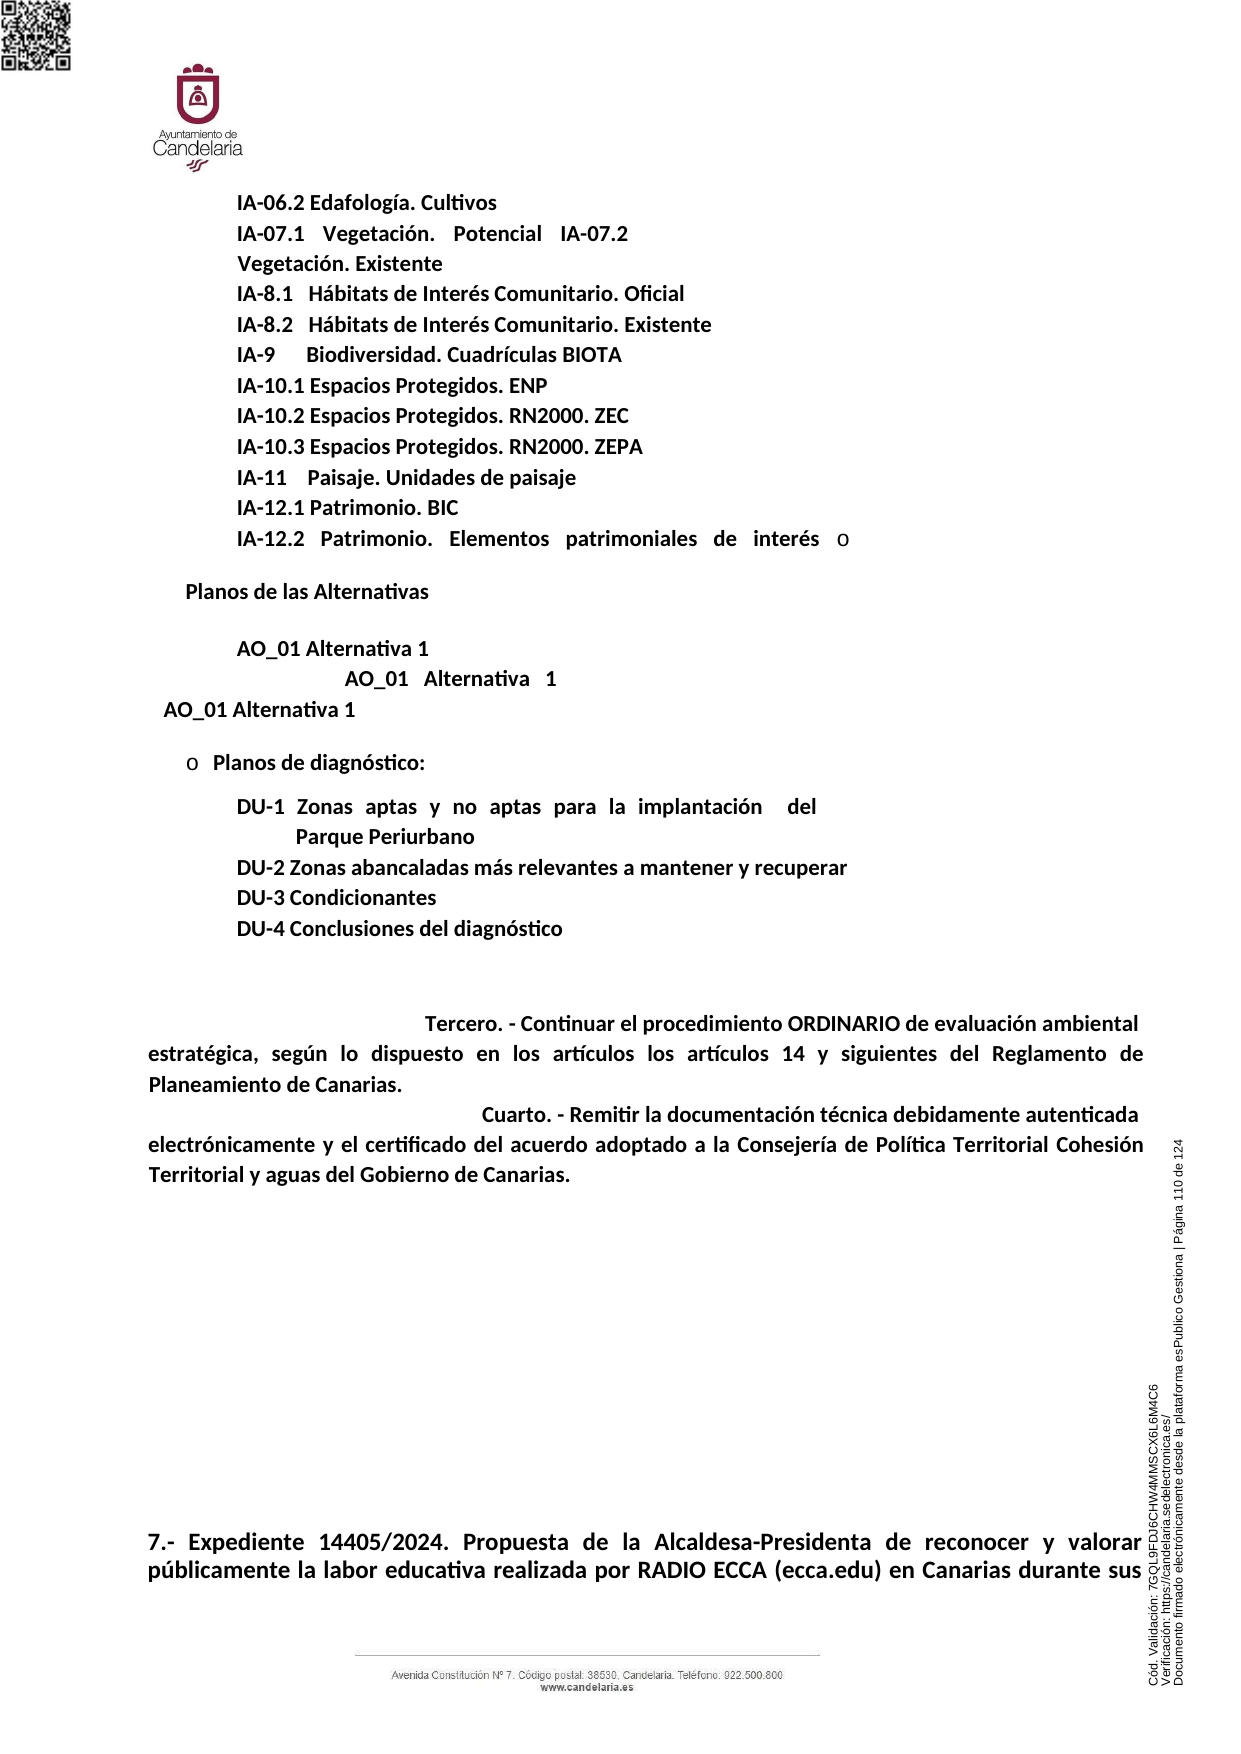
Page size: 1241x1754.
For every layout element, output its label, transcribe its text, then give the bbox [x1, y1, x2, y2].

text o Planos de diagnóstico: [185, 748, 1145, 777]
text IA-12.2 Patrimonio. Elementos patrimoniales de interés o Planos de las Alternativas [185, 524, 850, 606]
text Cuarto. - Remitir la documentación técnica debidamente autenticada [44, 1100, 1144, 1128]
text IA-10.2 Espacios Protegidos. RN2000. ZEC [237, 402, 1145, 430]
text IA-07.1 Vegetación. Potencial IA-07.2 Vegetación. Existente [237, 219, 628, 277]
text IA-06.2 Edafología. Cultivos [237, 188, 1145, 216]
text IA-11 Paisaje. Unidades de paisaje [237, 463, 1145, 491]
text AO_01 Alternativa 1 AO_01 Alternativa 1 [163, 664, 558, 723]
text 7.- Expediente 14405/2024. Propuesta de la Alcaldesa-Presidenta de reconocer y valorar públicamente la labor educativa realizada por RADIO ECCA (ecca.edu) en Canarias durante sus [147, 1528, 1144, 1585]
text IA-10.1 Espacios Protegidos. ENP [237, 371, 1145, 399]
text IA-9 Biodiversidad. Cuadrículas BIOTA [237, 341, 1145, 369]
text IA-12.1 Patrimonio. BIC [237, 493, 1145, 521]
text DU-1 Zonas aptas y no aptas para la implantación del Parque Periurbano [237, 792, 817, 850]
text estratégica, según lo dispuesto en los artículos los artículos 14 y siguientes del Reglamento de Planeamiento de Canarias. [148, 1039, 1145, 1098]
text IA-8.1 Hábitats de Interés Comunitario. Oficial [237, 279, 1145, 308]
text IA-10.3 Espacios Protegidos. RN2000. ZEPA [237, 432, 1145, 460]
text IA-8.2 Hábitats de Interés Comunitario. Existente [237, 310, 1145, 338]
text Tercero. - Continuar el procedimiento ORDINARIO de evaluación ambiental [44, 1009, 1144, 1037]
text DU-3 Condicionantes [237, 883, 1145, 911]
text DU-4 Conclusiones del diagnóstico [237, 914, 1145, 942]
text electrónicamente y el certificado del acuerdo adoptado a la Consejería de Política Territorial Cohesión Territorial y aguas del Gobierno de Canarias. [148, 1130, 1145, 1189]
text AO_01 Alternativa 1 [237, 634, 1145, 662]
text DU-2 Zonas abancaladas más relevantes a mantener y recuperar [237, 853, 1145, 881]
